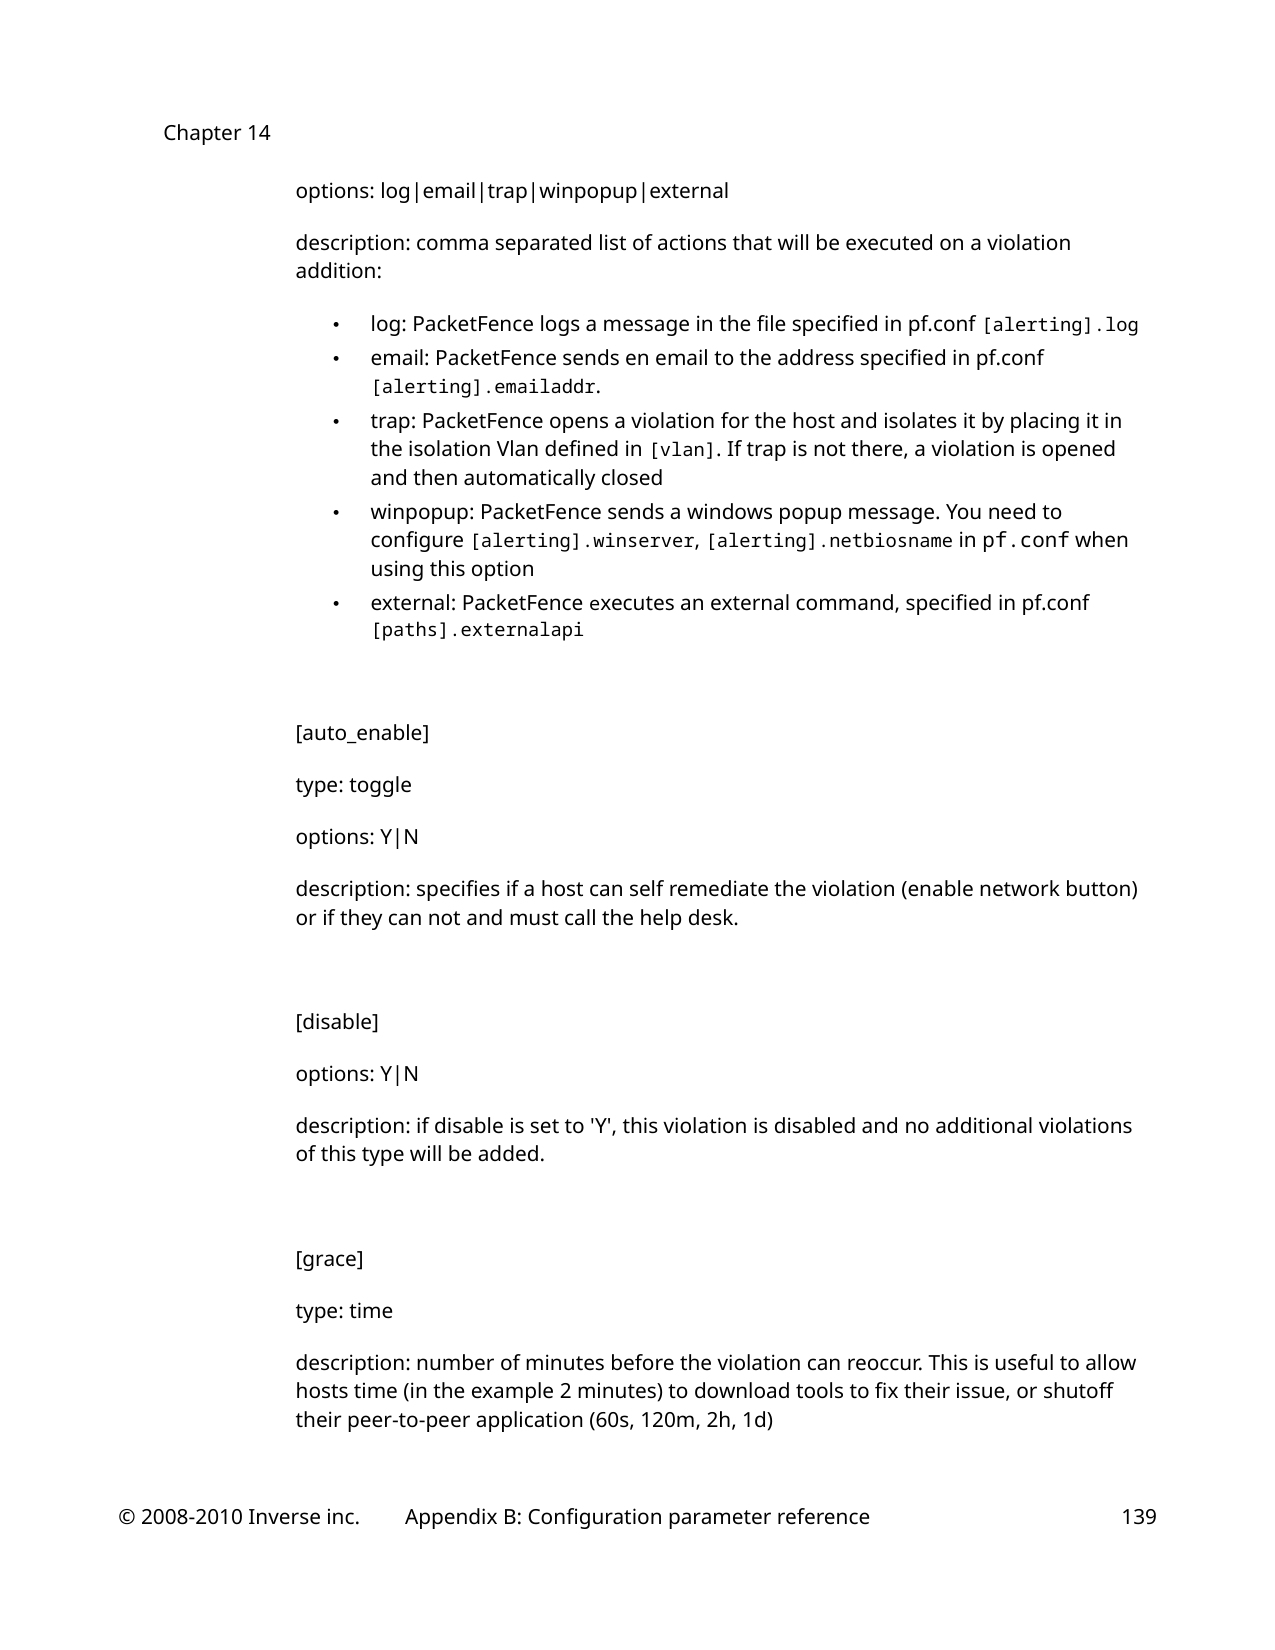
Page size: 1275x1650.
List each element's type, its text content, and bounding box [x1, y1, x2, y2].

list external: PacketFence executes an external command, specified in pf.conf [paths].externalapi [333, 588, 1157, 642]
text description: if disable is set to 'Y', this violation is disabled and no additional violations of this type will be added. [295, 1111, 1157, 1168]
list log: PacketFence logs a message in the file specified in pf.conf [alerting].log [333, 309, 1157, 337]
list winpopup: PacketFence sends a windows popup message. You need to configure [alerting].winserver, [alerting].netbiosname in pf.conf when using this option [333, 497, 1157, 582]
text type: toggle [295, 770, 1157, 798]
list trap: PacketFence opens a violation for the host and isolates it by placing it in the isolation Vlan defined in [vlan]. If trap is not there, a violation is opened and then automatically closed [333, 406, 1157, 491]
text options: Y|N [295, 1059, 1157, 1087]
text options: Y|N [295, 822, 1157, 851]
text description: number of minutes before the violation can reoccur. This is useful to allow hosts time (in the example 2 minutes) to download tools to fix their issue, or shutoff their peer-to-peer application (60s, 120m, 2h, 1d) [295, 1348, 1157, 1433]
text options: log|email|trap|winpopup|external [295, 176, 1157, 204]
list email: PacketFence sends en email to the address specified in pf.conf [alerting].emailaddr. [333, 343, 1157, 400]
text description: specifies if a host can self remediate the violation (enable network button) or if they can not and must call the help desk. [295, 874, 1157, 931]
text [disable] [295, 1007, 1157, 1035]
text [grace] [295, 1244, 1157, 1272]
text description: comma separated list of actions that will be executed on a violation addition: [295, 228, 1157, 285]
text type: time [295, 1296, 1157, 1324]
text [auto_enable] [295, 718, 1157, 746]
